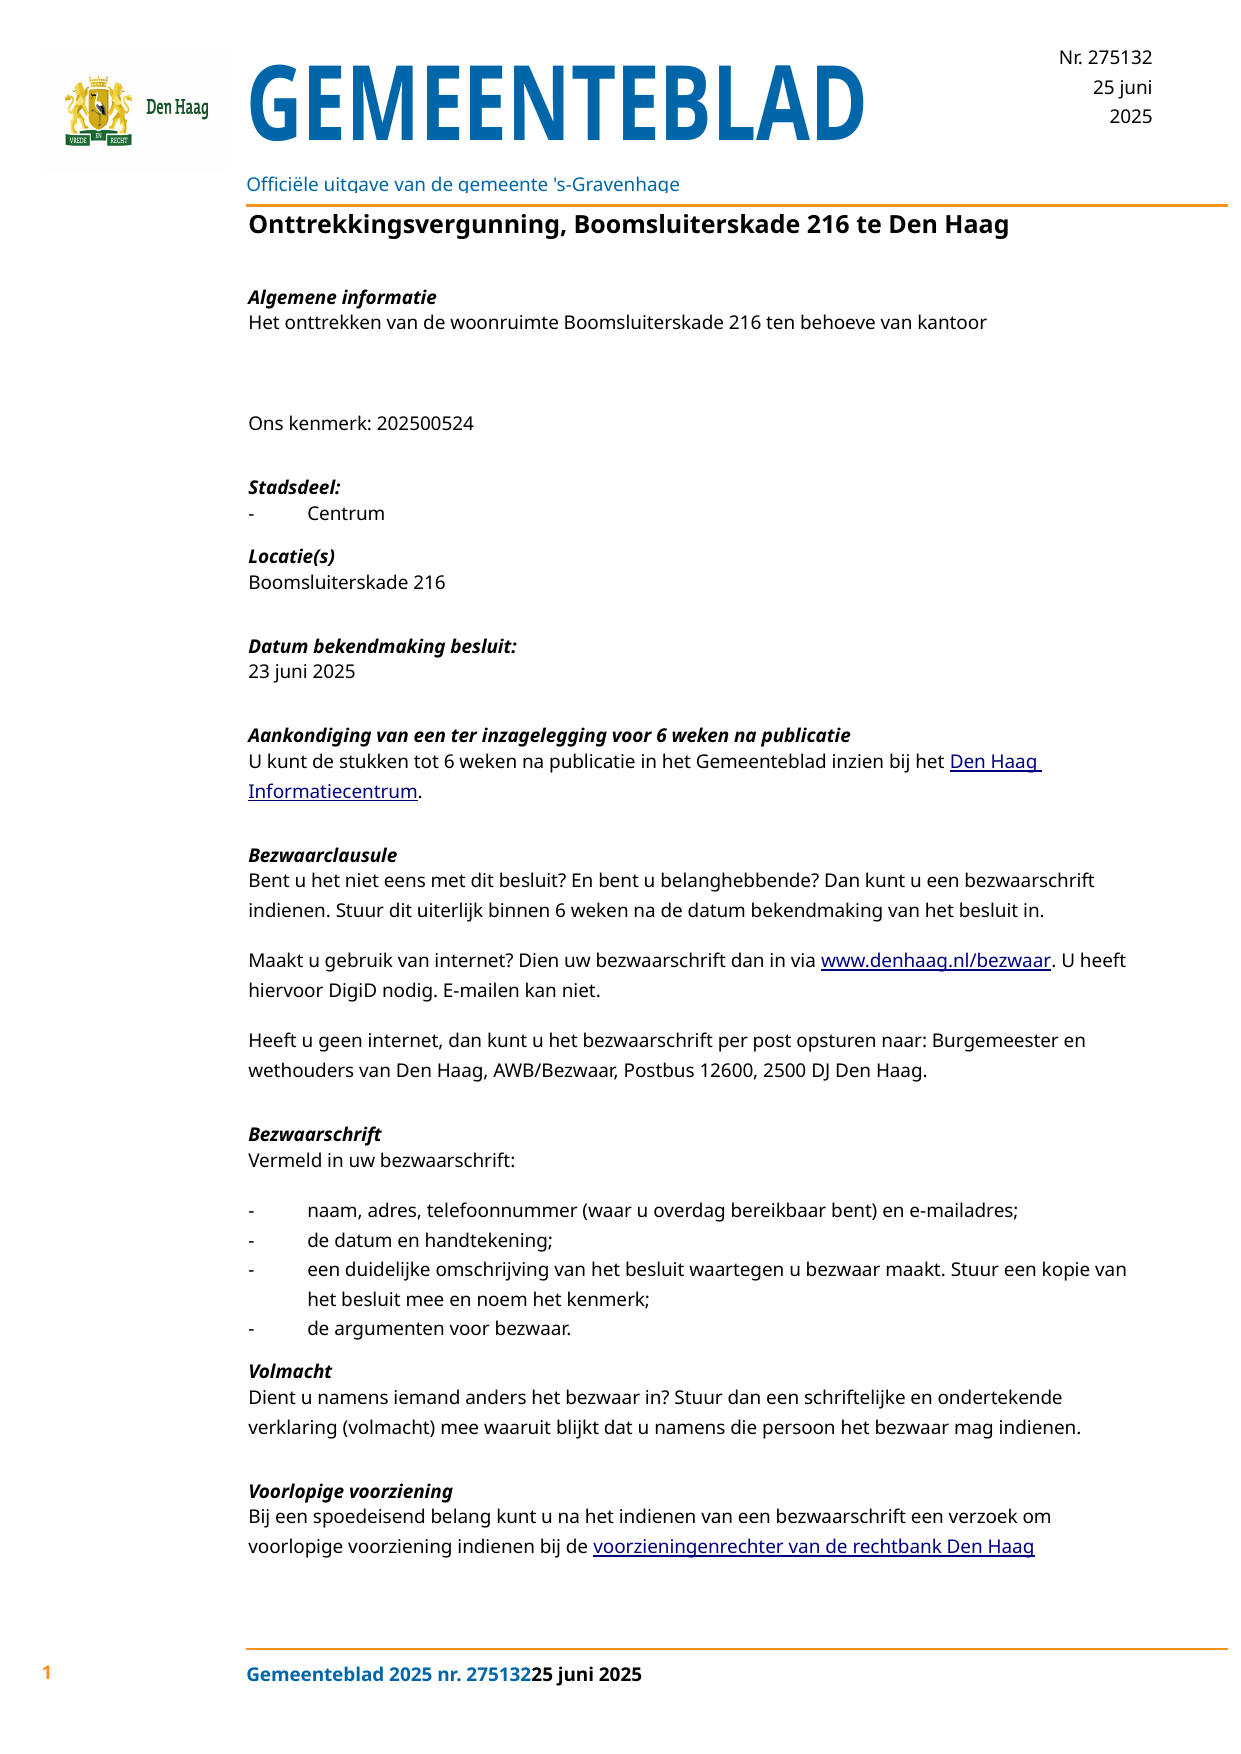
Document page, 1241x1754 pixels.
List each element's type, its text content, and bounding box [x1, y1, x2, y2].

text Bij een spoedeisend belang kunt u na het indienen van een bezwaarschrift een verzoek om voorlopige voorziening indienen bij de voorzieningenrechter van de rechtbank Den Haag [248, 1504, 1152, 1559]
text Bent u het niet eens met dit besluit? En bent u belanghebbende? Dan kunt u een bezwaarschrift indienen. Stuur dit uiterlijk binnen 6 weken na de datum bekendmaking van het besluit in. [248, 868, 1152, 923]
text Algemene informatie [248, 284, 1152, 309]
text Vermeld in uw bezwaarschrift: [248, 1147, 1152, 1173]
text U kunt de stukken tot 6 weken na publicatie in het Gemeenteblad inzien bij het Den Haag Informatiecentrum. [248, 748, 1152, 804]
text Ons kenmerk: 202500524 [248, 410, 1152, 436]
text Onttrekkingsvergunning, Boomsluiterskade 216 te Den Haag [248, 207, 1152, 241]
list Centrum [248, 500, 1152, 526]
text Volmacht [248, 1359, 1152, 1384]
text Voorlopige voorziening [248, 1478, 1152, 1504]
list de argumenten voor bezwaar. [248, 1316, 1152, 1341]
text Bezwaarclausule [248, 842, 1152, 868]
text Bezwaarschrift [248, 1121, 1152, 1147]
text Aankondiging van een ter inzagelegging voor 6 weken na publicatie [248, 723, 1152, 748]
text Stadsdeel: [248, 474, 1152, 500]
text Datum bekendmaking besluit: [248, 633, 1152, 659]
list de datum en handtekening; [248, 1227, 1152, 1253]
text Heeft u geen internet, dan kunt u het bezwaarschrift per post opsturen naar: Burgemeester en wethouders van Den Haag, AWB/Bezwaar, Postbus 12600, 2500 DJ Den Haag. [248, 1028, 1152, 1083]
text 23 juni 2025 [248, 659, 1152, 684]
text Het onttrekken van de woonruimte Boomsluiterskade 216 ten behoeve van kantoor [248, 309, 1152, 335]
text Maakt u gebruik van internet? Dien uw bezwaarschrift dan in via www.denhaag.nl/bezwaar. U heeft hiervoor DigiD nodig. E-mailen kan niet. [248, 948, 1152, 1003]
picture [41, 47, 231, 172]
list een duidelijke omschrijving van het besluit waartegen u bezwaar maakt. Stuur een kopie van het besluit mee en noem het kenmerk; [248, 1256, 1152, 1312]
text Locatie(s) [248, 543, 1152, 569]
list naam, adres, telefoonnummer (waar u overdag bereikbaar bent) en e-mailadres; [248, 1197, 1152, 1223]
text Dient u namens iemand anders het bezwaar in? Stuur dan een schriftelijke en ondertekende verklaring (volmacht) mee waaruit blijkt dat u namens die persoon het bezwaar mag indienen. [248, 1384, 1152, 1440]
text Boomsluiterskade 216 [248, 569, 1152, 595]
